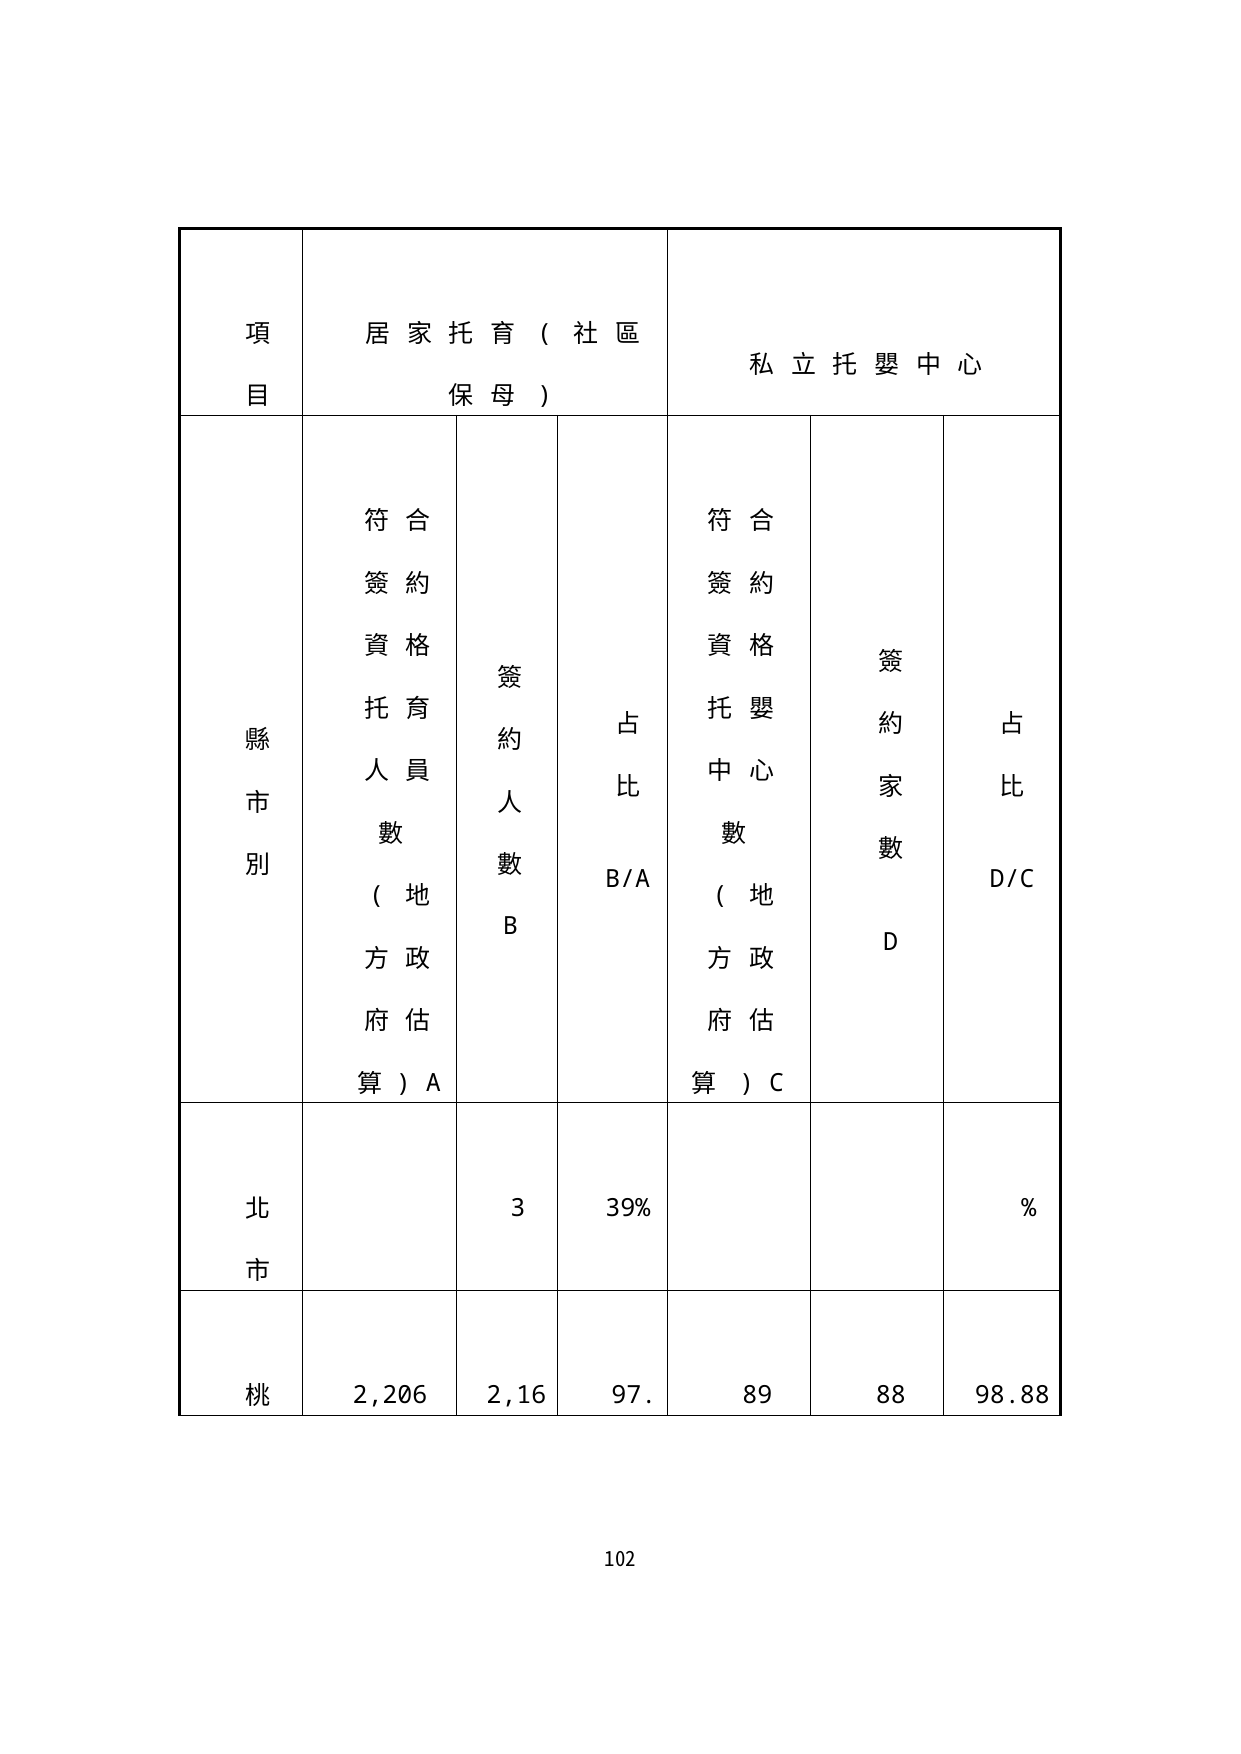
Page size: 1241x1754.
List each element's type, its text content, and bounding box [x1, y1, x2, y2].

table_header 私立托嬰中心 [668, 230, 1059, 415]
table_cell 桃 [181, 1291, 302, 1415]
table_cell % [944, 1103, 1059, 1290]
table_cell [668, 1103, 810, 1290]
table_cell [303, 1103, 456, 1290]
table_cell 39% [558, 1103, 667, 1290]
table_cell 89 [668, 1291, 810, 1415]
table_cell 縣市別 [181, 416, 302, 1102]
table_cell 97. [558, 1291, 667, 1415]
table_cell 符合簽約資格托育人員數(地方政府估算) A [303, 416, 456, 1102]
table_cell 3 [457, 1103, 557, 1290]
table_cell 符合簽約資格托嬰中心數(地方政府估算) C [668, 416, 810, 1102]
table_cell 北市 [181, 1103, 302, 1290]
table_cell [811, 1103, 943, 1290]
table_cell 占比 D/C [944, 416, 1059, 1102]
table_cell 2,16 [457, 1291, 557, 1415]
table_header 項目 [181, 230, 302, 415]
table_cell 88 [811, 1291, 943, 1415]
table_cell 2,206 [303, 1291, 456, 1415]
table_cell 占比 B/A [558, 416, 667, 1102]
table_cell 98.88 [944, 1291, 1059, 1415]
table_cell 簽約家數 D [811, 416, 943, 1102]
table_cell 簽約人數 B [457, 416, 557, 1102]
table_header 居家托育(社區保母) [303, 230, 667, 415]
